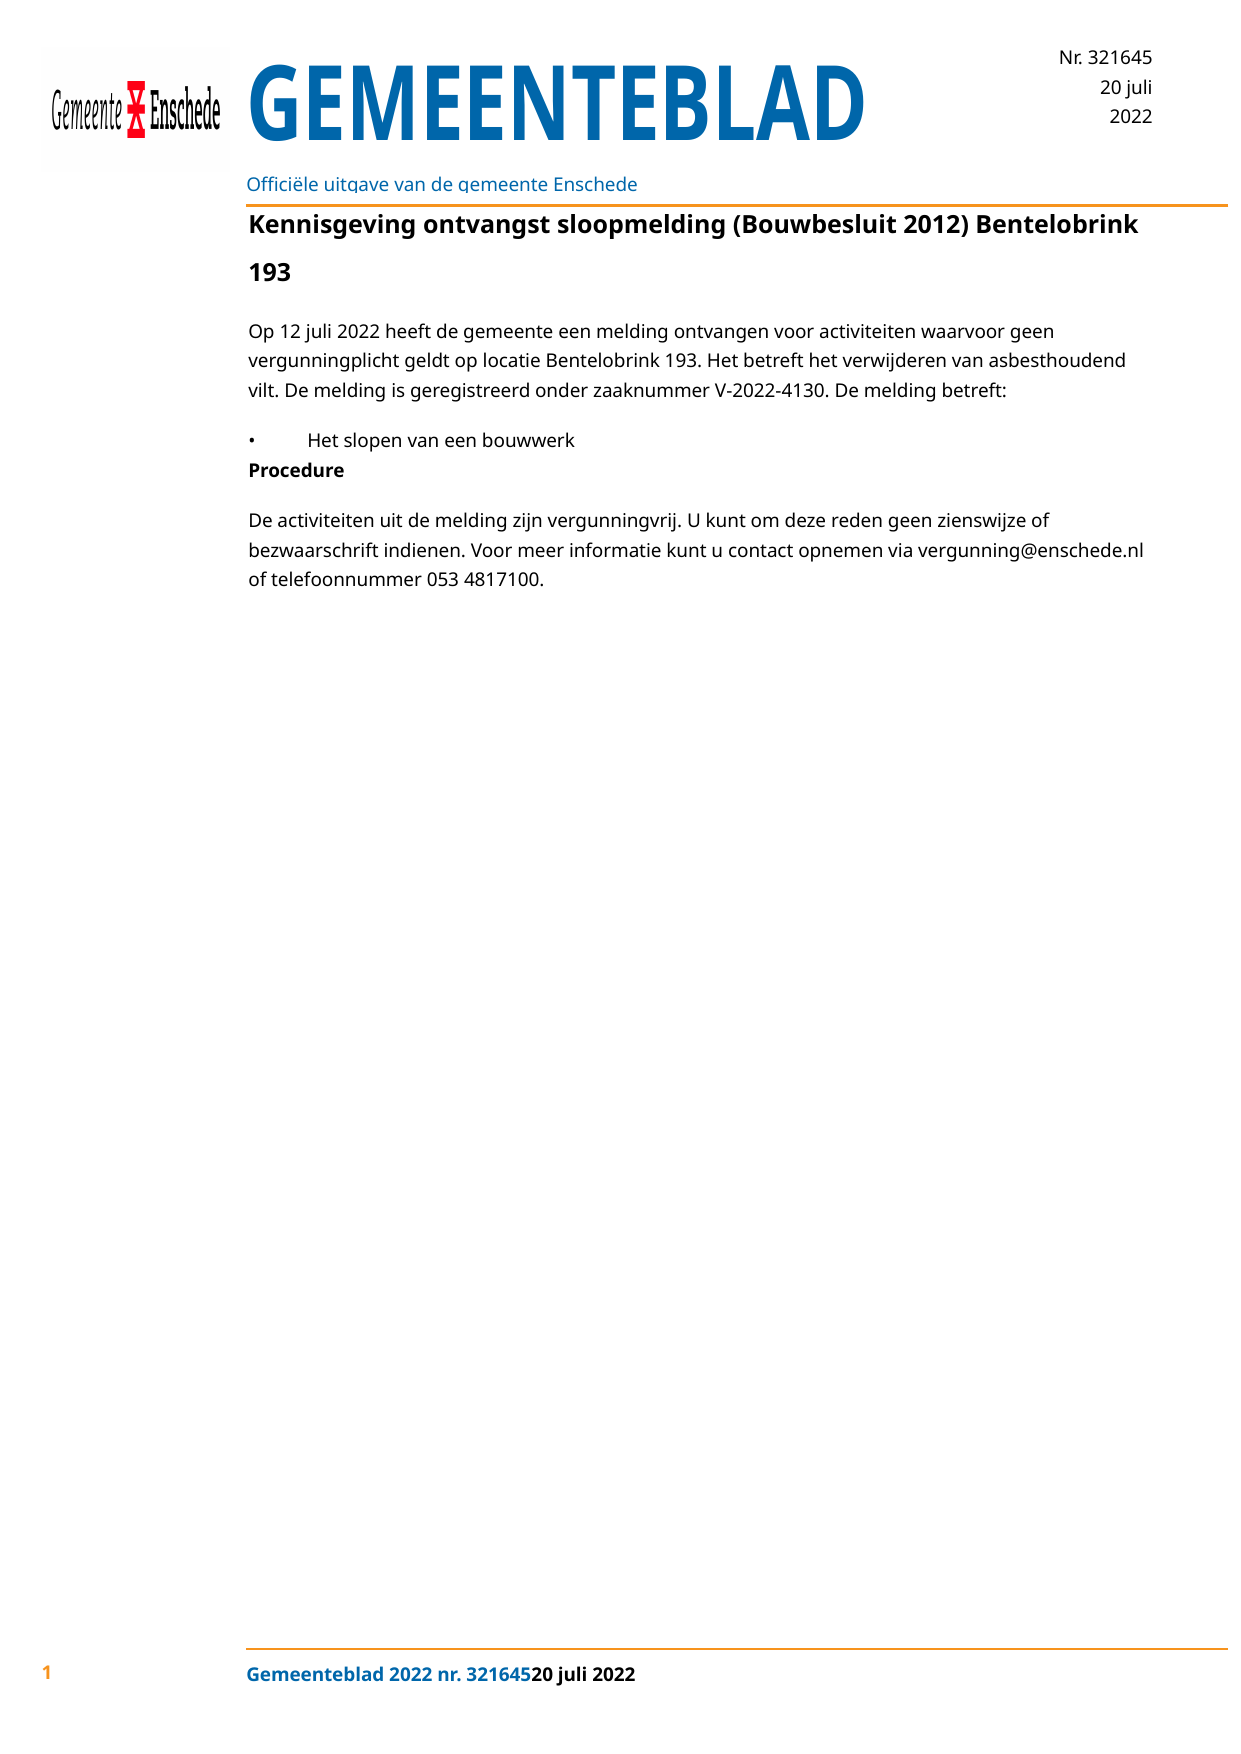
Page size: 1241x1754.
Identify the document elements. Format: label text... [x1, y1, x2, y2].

text Kennisgeving ontvangst sloopmelding (Bouwbesluit 2012) Bentelobrink 193 [248, 207, 1152, 288]
picture [41, 47, 231, 172]
text De activiteiten uit de melding zijn vergunningvrij. U kunt om deze reden geen zienswijze of bezwaarschrift indienen. Voor meer informatie kunt u contact opnemen via vergunning@enschede.nl of telefoonnummer 053 4817100. [248, 507, 1152, 592]
text Op 12 juli 2022 heeft de gemeente een melding ontvangen voor activiteiten waarvoor geen vergunningplicht geldt op locatie Bentelobrink 193. Het betreft het verwijderen van asbesthoudend vilt. De melding is geregistreerd onder zaaknummer V-2022-4130. De melding betreft: [248, 318, 1152, 403]
text Procedure [248, 457, 1152, 483]
list Het slopen van een bouwwerk [248, 427, 1152, 453]
